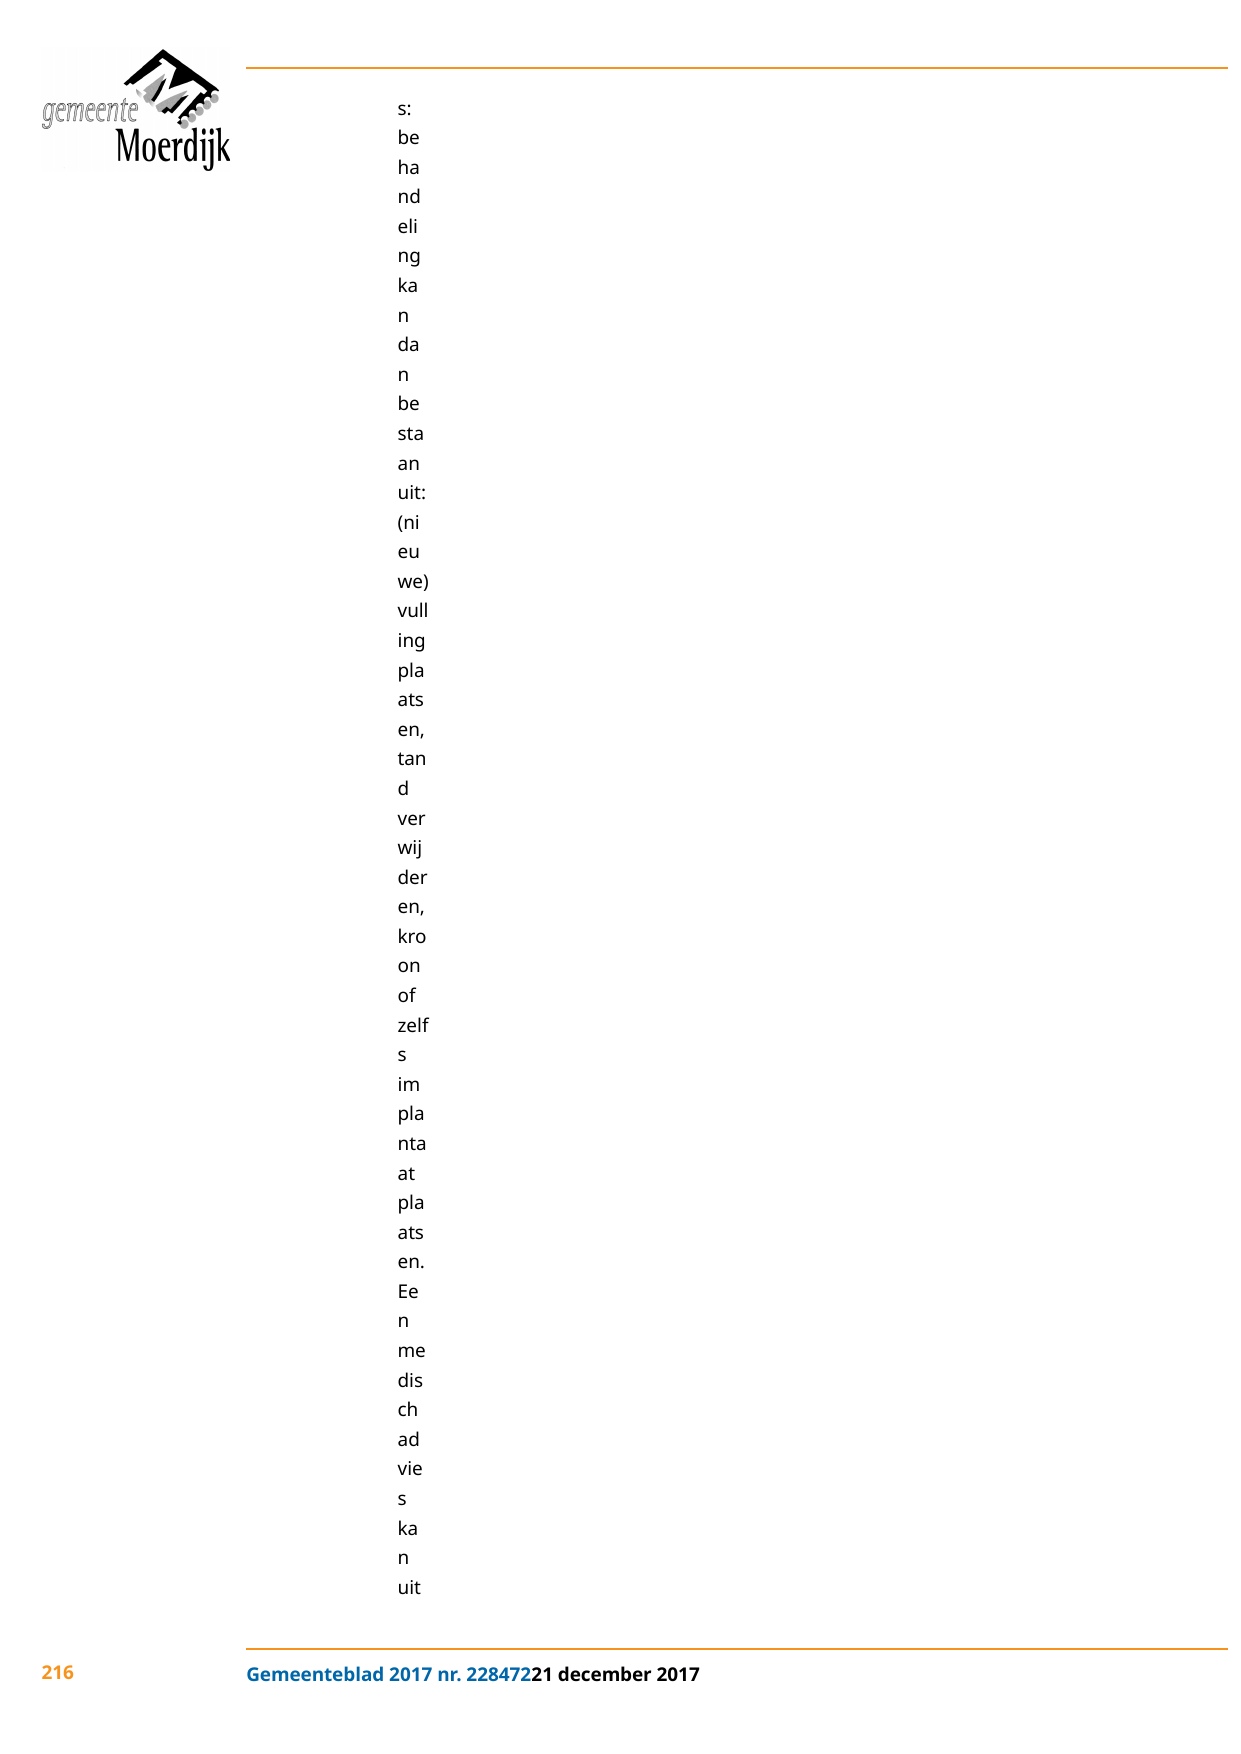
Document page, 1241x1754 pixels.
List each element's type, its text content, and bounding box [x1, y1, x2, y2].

table_cell [248, 95, 338, 1600]
picture [41, 47, 231, 172]
table_cell s: behandeling kan dan bestaan uit: (nieuwe) vulling plaatsen, tand verwijderen, kroon of zelfs implantaat plaatsen. Een medisch advies kan uit [338, 95, 429, 1600]
